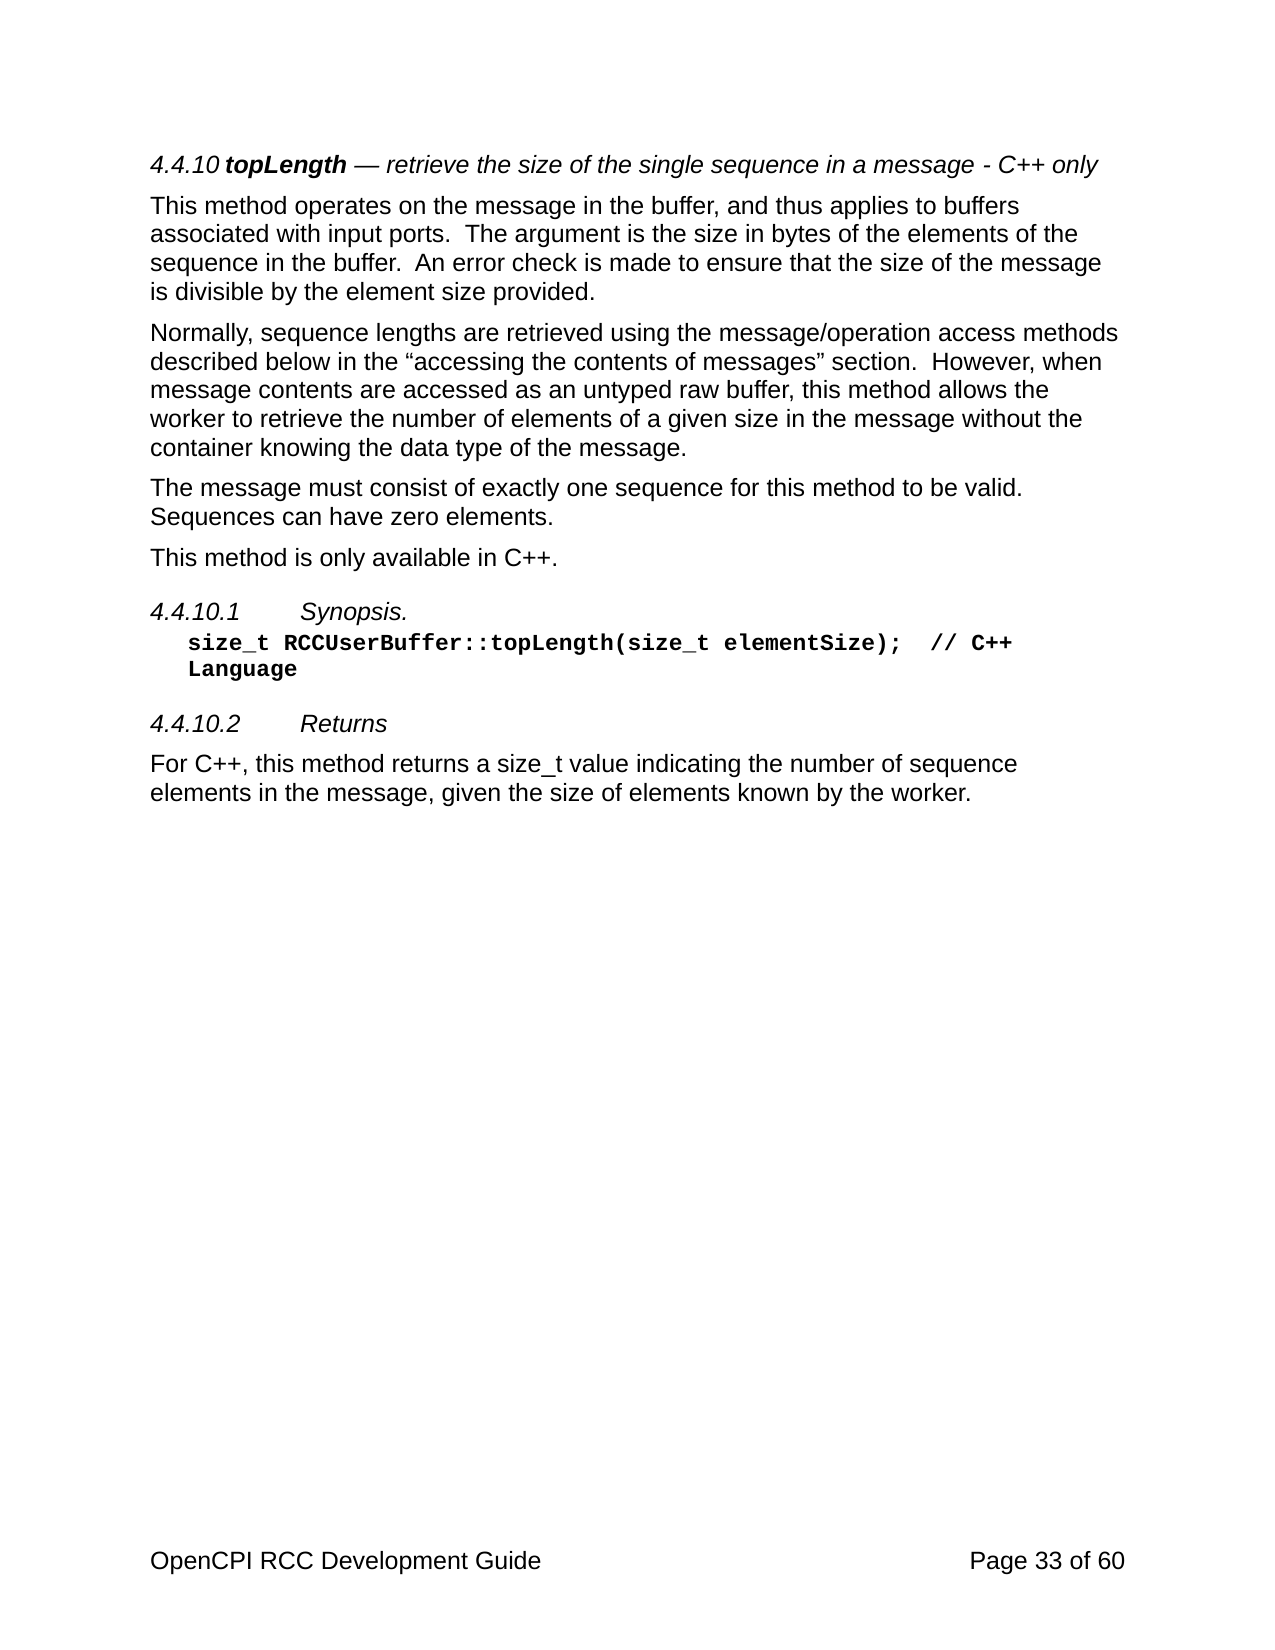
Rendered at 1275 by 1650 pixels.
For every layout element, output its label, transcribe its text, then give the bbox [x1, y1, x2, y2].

subtitle topLength — retrieve the size of the single sequence in a message ‑ C++ only [150, 150, 1125, 179]
text Normally, sequence lengths are retrieved using the message/operation access methods described below in the “accessing the contents of messages” section. However, when message contents are accessed as an untyped raw buffer, this method allows the worker to retrieve the number of elements of a given size in the message without the container knowing the data type of the message. [150, 318, 1125, 461]
text For C++, this method returns a size_t value indicating the number of sequence elements in the message, given the size of elements known by the worker. [150, 749, 1125, 807]
text This method operates on the message in the buffer, and thus applies to buffers associated with input ports. The argument is the size in bytes of the elements of the sequence in the buffer. An error check is made to ensure that the size of the message is divisible by the element size provided. [150, 191, 1125, 306]
subtitle Returns [150, 708, 1125, 737]
text This method is only available in C++. [150, 543, 1125, 572]
text size_t RCCUserBuffer::topLength(size_t elementSize); // C++ Language [187, 632, 1125, 683]
subtitle Synopsis. [150, 597, 1125, 625]
text The message must consist of exactly one sequence for this method to be valid. Sequences can have zero elements. [150, 473, 1125, 531]
